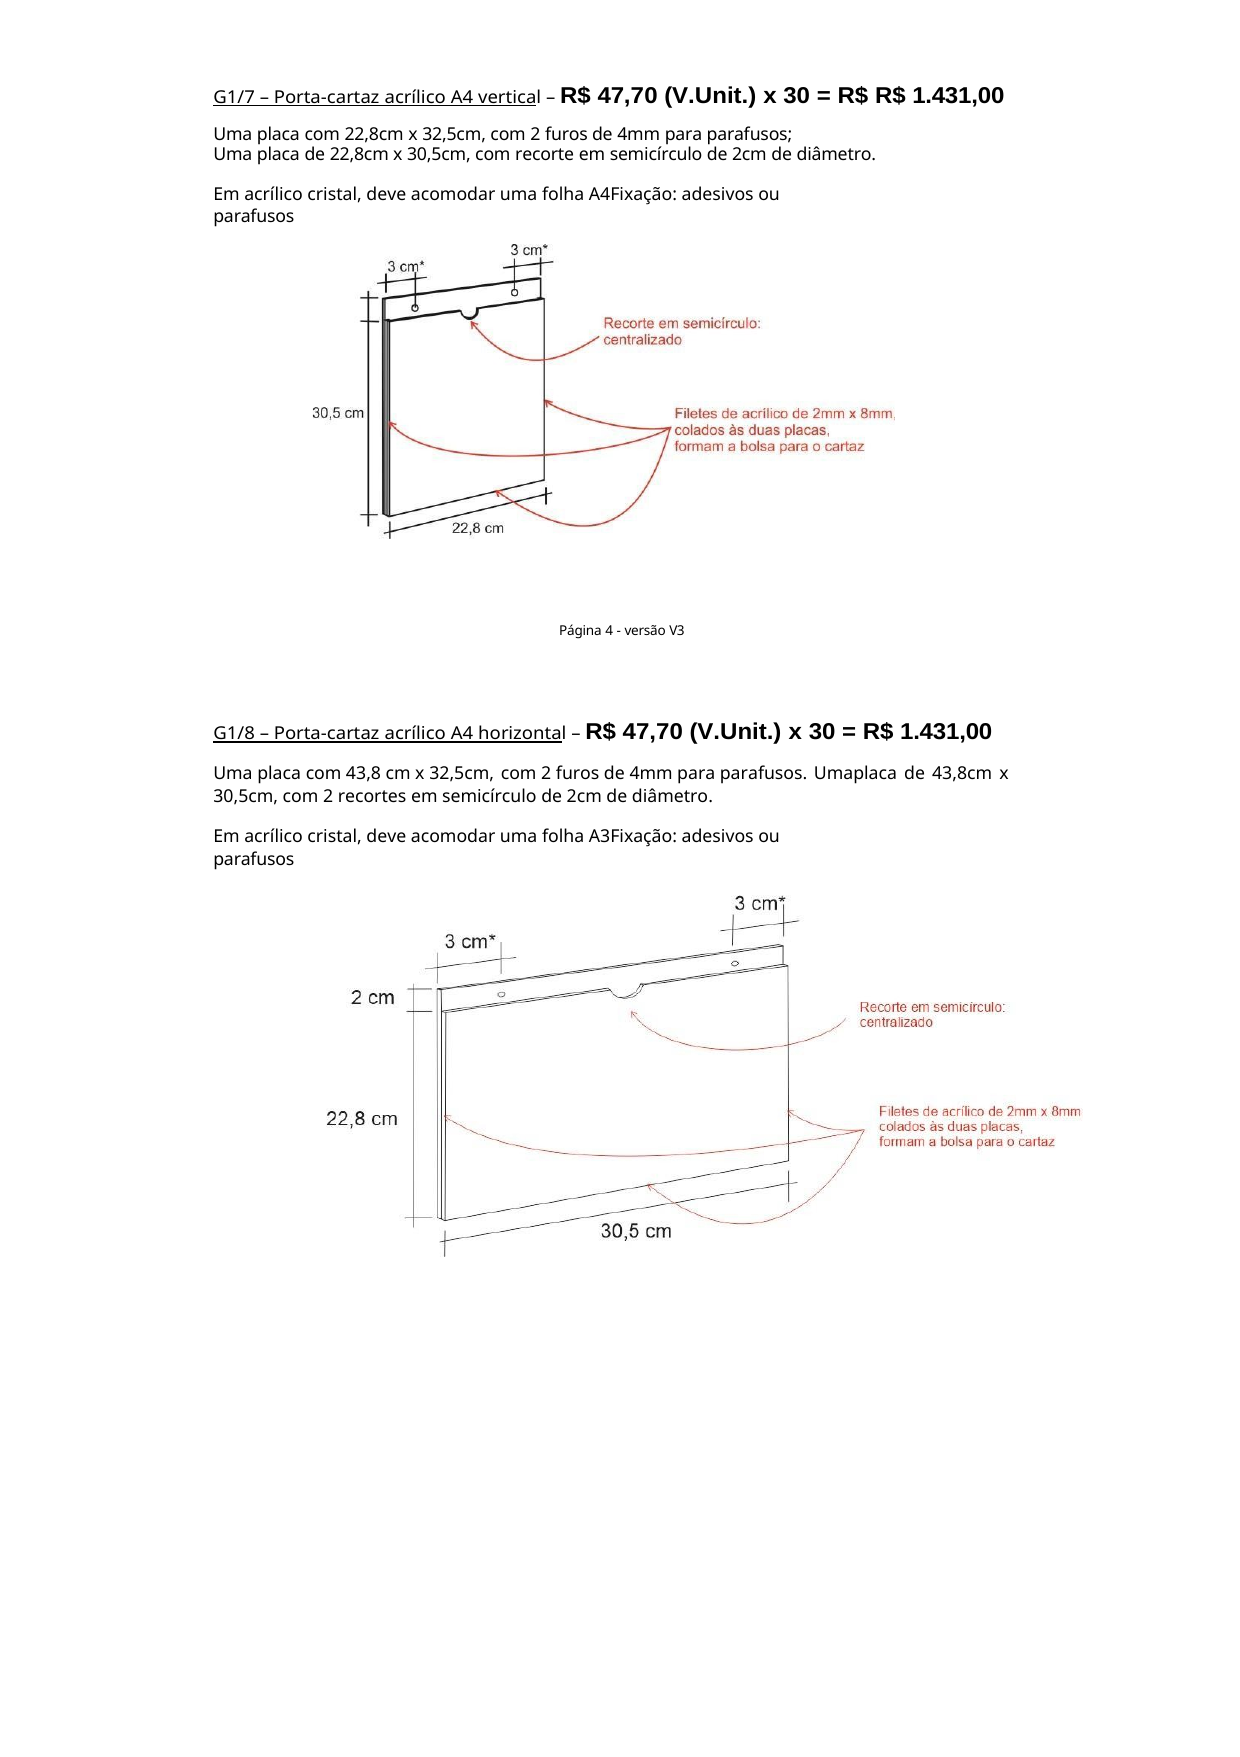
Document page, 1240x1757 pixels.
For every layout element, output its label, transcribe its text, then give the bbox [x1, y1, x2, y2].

text Uma placa com 43,8 cm x 32,5cm, com 2 furos de 4mm para parafusos. Umaplaca de 43,8cm x 30,5cm, com 2 recortes em semicírculo de 2cm de diâmetro. [213, 761, 1032, 808]
text G1/7 – Porta-cartaz acrílico A4 vertical – R$ 47,70 (V.Unit.) x 30 = R$ R$ 1.431,00 [213, 82, 1108, 109]
text Página 4 - versão V3 [175, 621, 1069, 639]
text Em acrílico cristal, deve acomodar uma folha A4Fixação: adesivos ou parafusos [213, 182, 833, 228]
text Uma placa com 22,8cm x 32,5cm, com 2 furos de 4mm para parafusos; [213, 124, 1108, 144]
text Uma placa de 22,8cm x 30,5cm, com recorte em semicírculo de 2cm de diâmetro. [213, 144, 1108, 165]
text G1/8 – Porta-cartaz acrílico A4 horizontal – R$ 47,70 (V.Unit.) x 30 = R$ 1.431,00 [213, 718, 1108, 745]
text Em acrílico cristal, deve acomodar uma folha A3Fixação: adesivos ou parafusos [213, 824, 833, 871]
